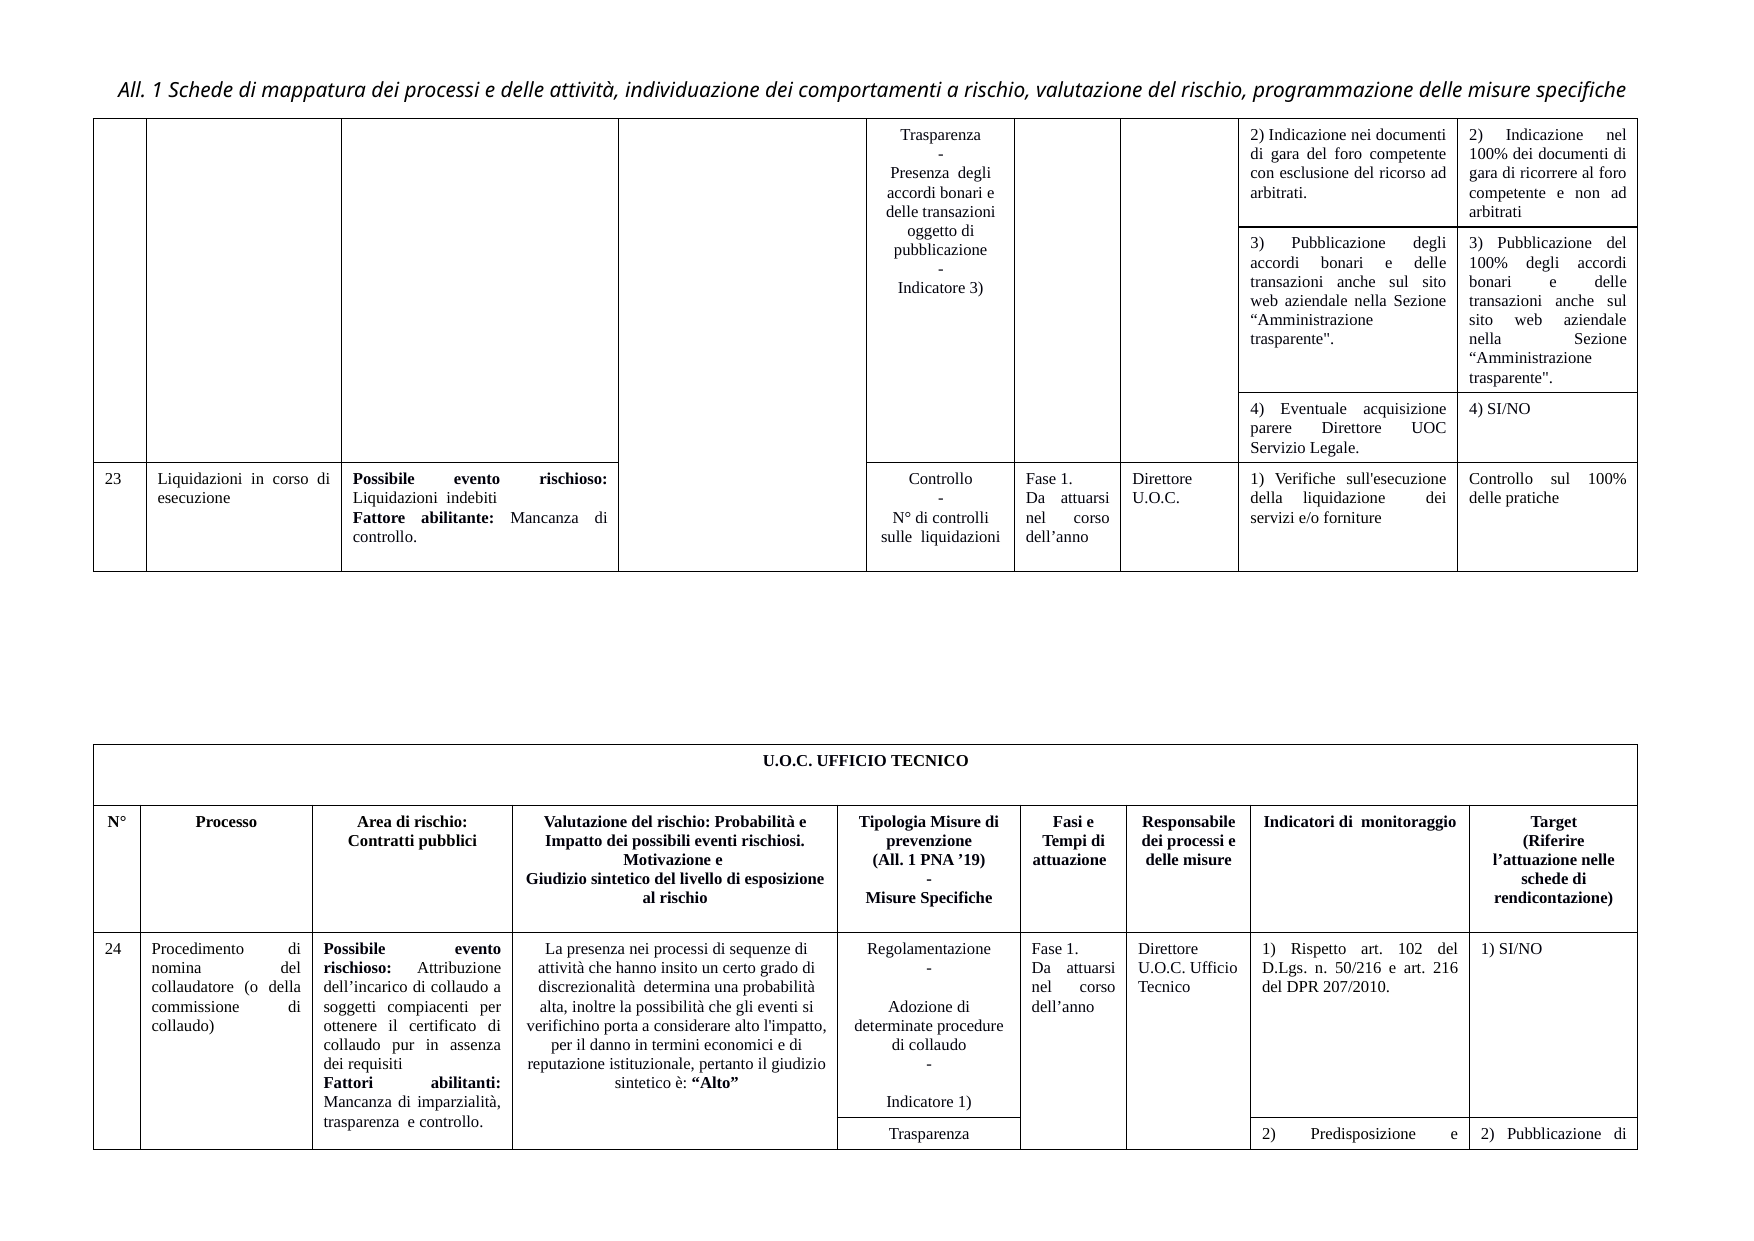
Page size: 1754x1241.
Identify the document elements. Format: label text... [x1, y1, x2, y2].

table_cell Controllo sul 100% delle pratiche [1458, 463, 1637, 571]
table_cell Processo [141, 806, 312, 932]
table_cell Regolamentazione - Adozione di determinate procedure di collaudo - Indicatore 1) [838, 933, 1020, 1117]
table_cell Fase 1. Da attuarsi nel corso dell’anno [1021, 933, 1126, 1149]
table_cell 2) Indicazione nei documenti di gara del foro competente con esclusione del ricorso ad arbitrati. [1239, 119, 1457, 226]
table_cell Area di rischio: Contratti pubblici [313, 806, 512, 932]
table_cell La presenza nei processi di sequenze di attività che hanno insito un certo grado di discrezionalità determina una probabilità alta, inoltre la possibilità che gli eventi si verifichino porta a considerare alto l'impatto, per il danno in termini economici e di reputazione istituzionale, pertanto il giudizio sintetico è: “Alto” [513, 933, 837, 1149]
table_cell 4) Eventuale acquisizione parere Direttore UOC Servizio Legale. [1239, 393, 1457, 462]
table_cell 4) SI/NO [1458, 393, 1637, 462]
table_cell [1121, 119, 1238, 462]
table_cell 2) Indicazione nel 100% dei documenti di gara di ricorrere al foro competente e non ad arbitrati [1458, 119, 1637, 226]
table_cell Fasi e Tempi di attuazione [1021, 806, 1126, 932]
table_cell Possibile evento rischioso: Liquidazioni indebiti Fattore abilitante: Mancanza di controllo. [342, 463, 618, 571]
table_cell Valutazione del rischio: Probabilità e Impatto dei possibili eventi rischiosi. Motivazione e Giudizio sintetico del livello di esposizione al rischio [513, 806, 837, 932]
table_cell [342, 119, 618, 462]
table_cell Direttore U.O.C. [1121, 463, 1238, 571]
table_cell [147, 119, 341, 462]
table_cell Tipologia Misure di prevenzione (All. 1 PNA ’19) - Misure Specifiche [838, 806, 1020, 932]
table_cell 1) SI/NO [1470, 933, 1637, 1117]
table_cell Indicatori di monitoraggio [1251, 806, 1469, 932]
table_cell Procedimento di nomina del collaudatore (o della commissione di collaudo) [141, 933, 312, 1149]
table_cell 3) Pubblicazione del 100% degli accordi bonari e delle transazioni anche sul sito web aziendale nella Sezione “Amministrazione trasparente". [1458, 228, 1637, 392]
table_cell 1) Rispetto art. 102 del D.Lgs. n. 50/216 e art. 216 del DPR 207/2010. [1251, 933, 1469, 1117]
table_cell Controllo - N° di controlli sulle liquidazioni [867, 463, 1014, 571]
table_cell 2) Pubblicazione di [1470, 1118, 1637, 1149]
table_cell 3) Pubblicazione degli accordi bonari e delle transazioni anche sul sito web aziendale nella Sezione “Amministrazione trasparente". [1239, 228, 1457, 392]
table_cell [619, 119, 866, 571]
table_cell 2) Predisposizione e [1251, 1118, 1469, 1149]
table_cell Trasparenza - Presenza degli accordi bonari e delle transazioni oggetto di pubblicazione - Indicatore 3) [867, 119, 1014, 462]
table_cell Possibile evento rischioso: Attribuzione dell’incarico di collaudo a soggetti compiacenti per ottenere il certificato di collaudo pur in assenza dei requisiti Fattori abilitanti: Mancanza di imparzialità, trasparenza e controllo. [313, 933, 512, 1149]
table_cell 1) Verifiche sull'esecuzione della liquidazione dei servizi e/o forniture [1239, 463, 1457, 571]
table_cell 24 [94, 933, 140, 1149]
table_cell Responsabile dei processi e delle misure [1127, 806, 1250, 932]
table_cell Fase 1. Da attuarsi nel corso dell’anno [1015, 463, 1120, 571]
table_cell 23 [94, 463, 146, 571]
table_cell [1015, 119, 1120, 462]
table_cell Direttore U.O.C. Ufficio Tecnico [1127, 933, 1250, 1149]
table_header U.O.C. UFFICIO TECNICO [94, 745, 1637, 804]
table_cell [94, 119, 146, 462]
table_cell Liquidazioni in corso di esecuzione [147, 463, 341, 571]
table_cell Trasparenza [838, 1118, 1020, 1149]
table_cell Target (Riferire l’attuazione nelle schede di rendicontazione) [1470, 806, 1637, 932]
table_cell N° [94, 806, 140, 932]
